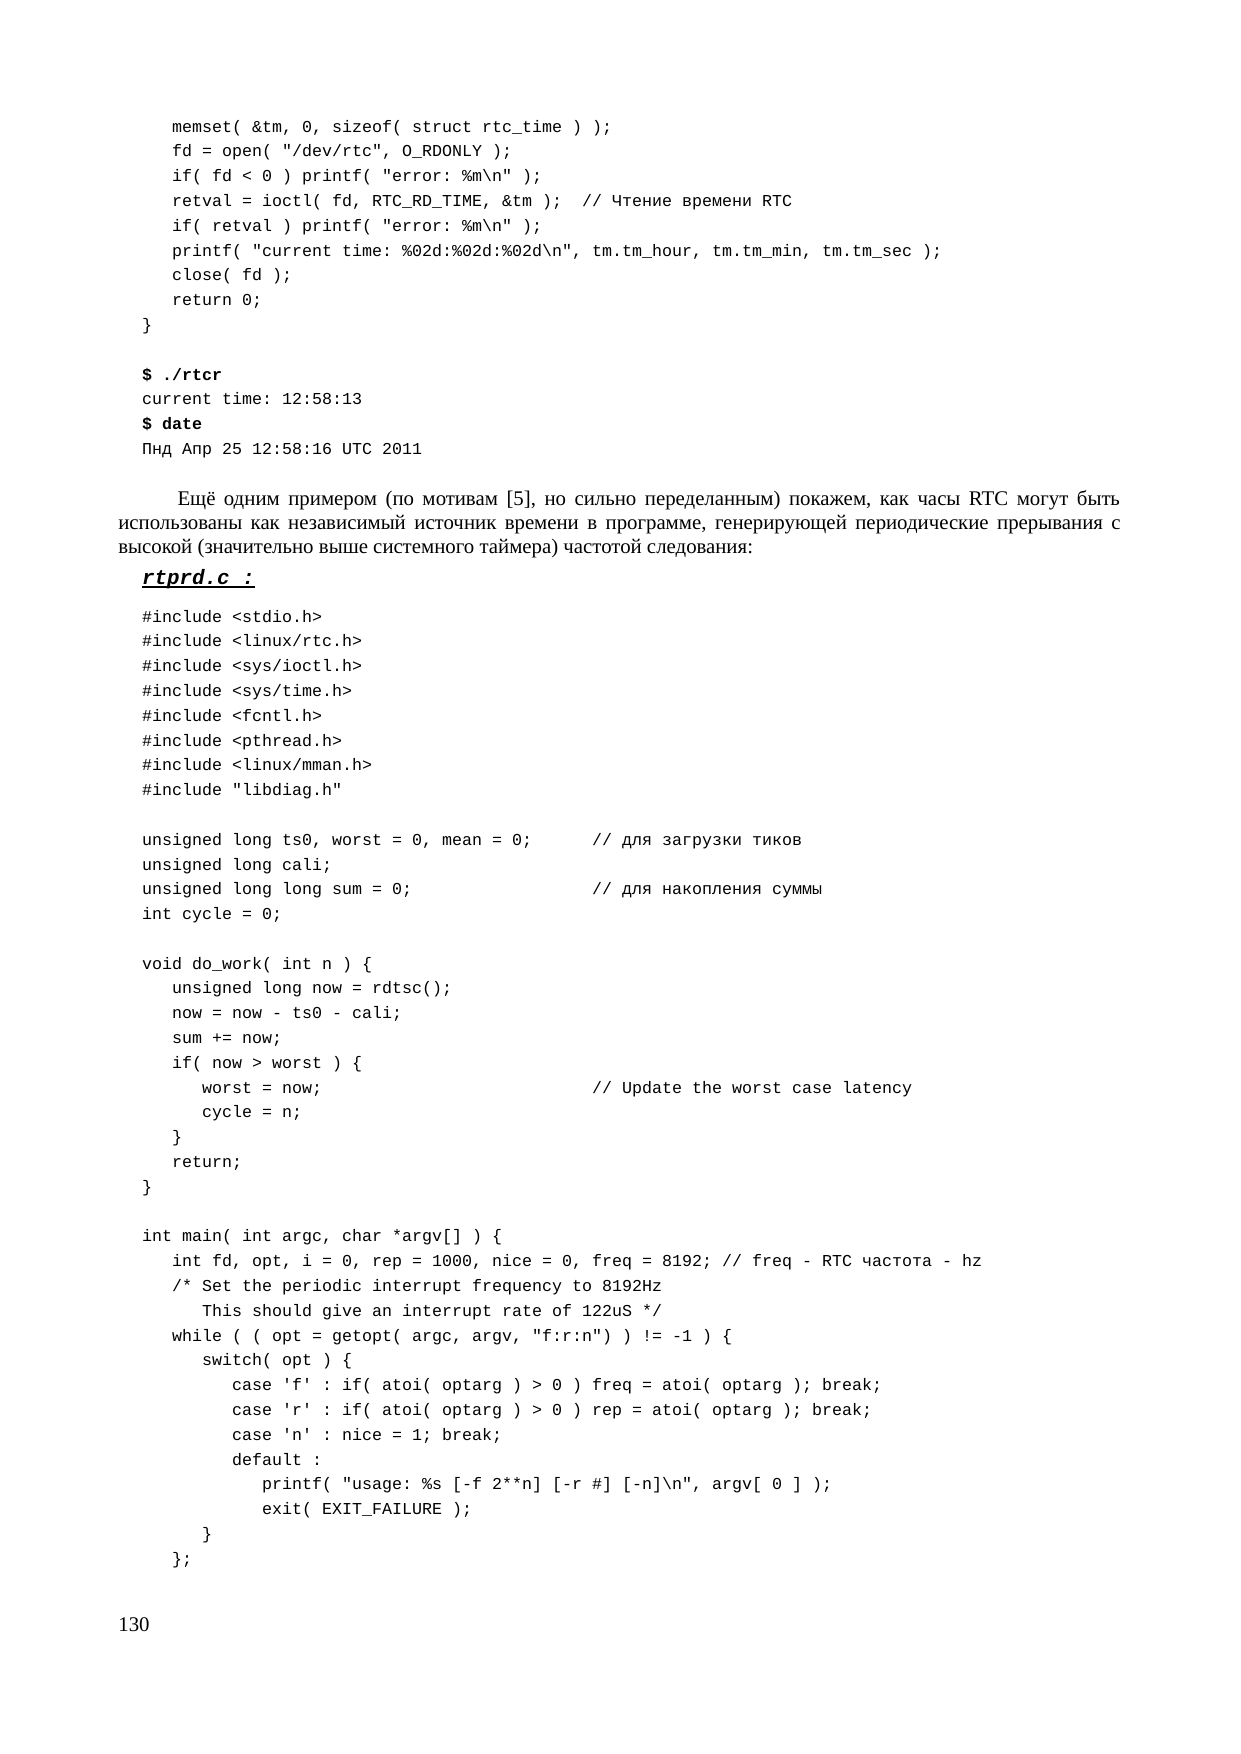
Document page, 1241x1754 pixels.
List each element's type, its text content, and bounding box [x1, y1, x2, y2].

text case 'n' : nice = 1; break; [142, 1426, 1122, 1445]
text #include <linux/rtc.h> [142, 633, 1122, 652]
text fd = open( "/dev/rtc", O_RDONLY ); [142, 143, 1122, 162]
text void do_work( int n ) { [142, 955, 1122, 974]
text $ date [142, 416, 1122, 434]
text #include <sys/time.h> [142, 683, 1122, 701]
text current time: 12:58:13 [142, 391, 1122, 410]
text unsigned long long sum = 0; // для накопления суммы [142, 881, 1122, 900]
text Пнд Апр 25 12:58:16 UTC 2011 [142, 440, 1122, 459]
text default : [142, 1451, 1122, 1470]
text /* Set the periodic interrupt frequency to 8192Hz [142, 1278, 1122, 1296]
text unsigned long ts0, worst = 0, mean = 0; // для загрузки тиков [142, 831, 1122, 850]
text while ( ( opt = getopt( argc, argv, "f:r:n") ) != -1 ) { [142, 1327, 1122, 1346]
text case 'f' : if( atoi( optarg ) > 0 ) freq = atoi( optarg ); break; [142, 1377, 1122, 1396]
text #include <sys/ioctl.h> [142, 658, 1122, 677]
text This should give an interrupt rate of 122uS */ [142, 1302, 1122, 1321]
text #include <fcntl.h> [142, 707, 1122, 726]
text case 'r' : if( atoi( optarg ) > 0 ) rep = atoi( optarg ); break; [142, 1402, 1122, 1420]
text unsigned long cali; [142, 856, 1122, 875]
text } [142, 1178, 1122, 1197]
text if( now > worst ) { [142, 1054, 1122, 1073]
text close( fd ); [142, 267, 1122, 286]
text int cycle = 0; [142, 906, 1122, 924]
text #include "libdiag.h" [142, 782, 1122, 801]
text sum += now; [142, 1030, 1122, 1048]
text #include <pthread.h> [142, 732, 1122, 751]
text printf( "current time: %02d:%02d:%02d\n", tm.tm_hour, tm.tm_min, tm.tm_sec ); [142, 242, 1122, 261]
text if( fd < 0 ) printf( "error: %m\n" ); [142, 168, 1122, 187]
text cycle = n; [142, 1104, 1122, 1123]
text return; [142, 1154, 1122, 1172]
text }; [142, 1550, 1122, 1569]
text worst = now; // Update the worst case latency [142, 1079, 1122, 1098]
text } [142, 1526, 1122, 1544]
text int fd, opt, i = 0, rep = 1000, nice = 0, freq = 8192; // freq - RTC частота - hz [142, 1253, 1122, 1272]
text return 0; [142, 292, 1122, 311]
text rtprd.c : [142, 567, 1122, 591]
text #include <stdio.h> [142, 608, 1122, 627]
text exit( EXIT_FAILURE ); [142, 1501, 1122, 1519]
text memset( &tm, 0, sizeof( struct rtc_time ) ); [142, 118, 1122, 137]
text $ ./rtcr [142, 366, 1122, 385]
text } [142, 316, 1122, 335]
text } [142, 1129, 1122, 1148]
text retval = ioctl( fd, RTC_RD_TIME, &tm ); // Чтение времени RTC [142, 192, 1122, 211]
text now = now - ts0 - cali; [142, 1005, 1122, 1024]
text switch( opt ) { [142, 1352, 1122, 1371]
text #include <linux/mman.h> [142, 757, 1122, 776]
text int main( int argc, char *argv[] ) { [142, 1228, 1122, 1247]
text unsigned long now = rdtsc(); [142, 980, 1122, 999]
text Ещё одним примером (по мотивам [5], но сильно переделанным) покажем, как часы RTC могут быть использованы как независимый источник времени в программе, генерирующей периодические прерывания с высокой (значительно выше системного таймера) частотой следования: [118, 486, 1122, 558]
text printf( "usage: %s [-f 2**n] [-r #] [-n]\n", argv[ 0 ] ); [142, 1476, 1122, 1495]
text if( retval ) printf( "error: %m\n" ); [142, 217, 1122, 236]
